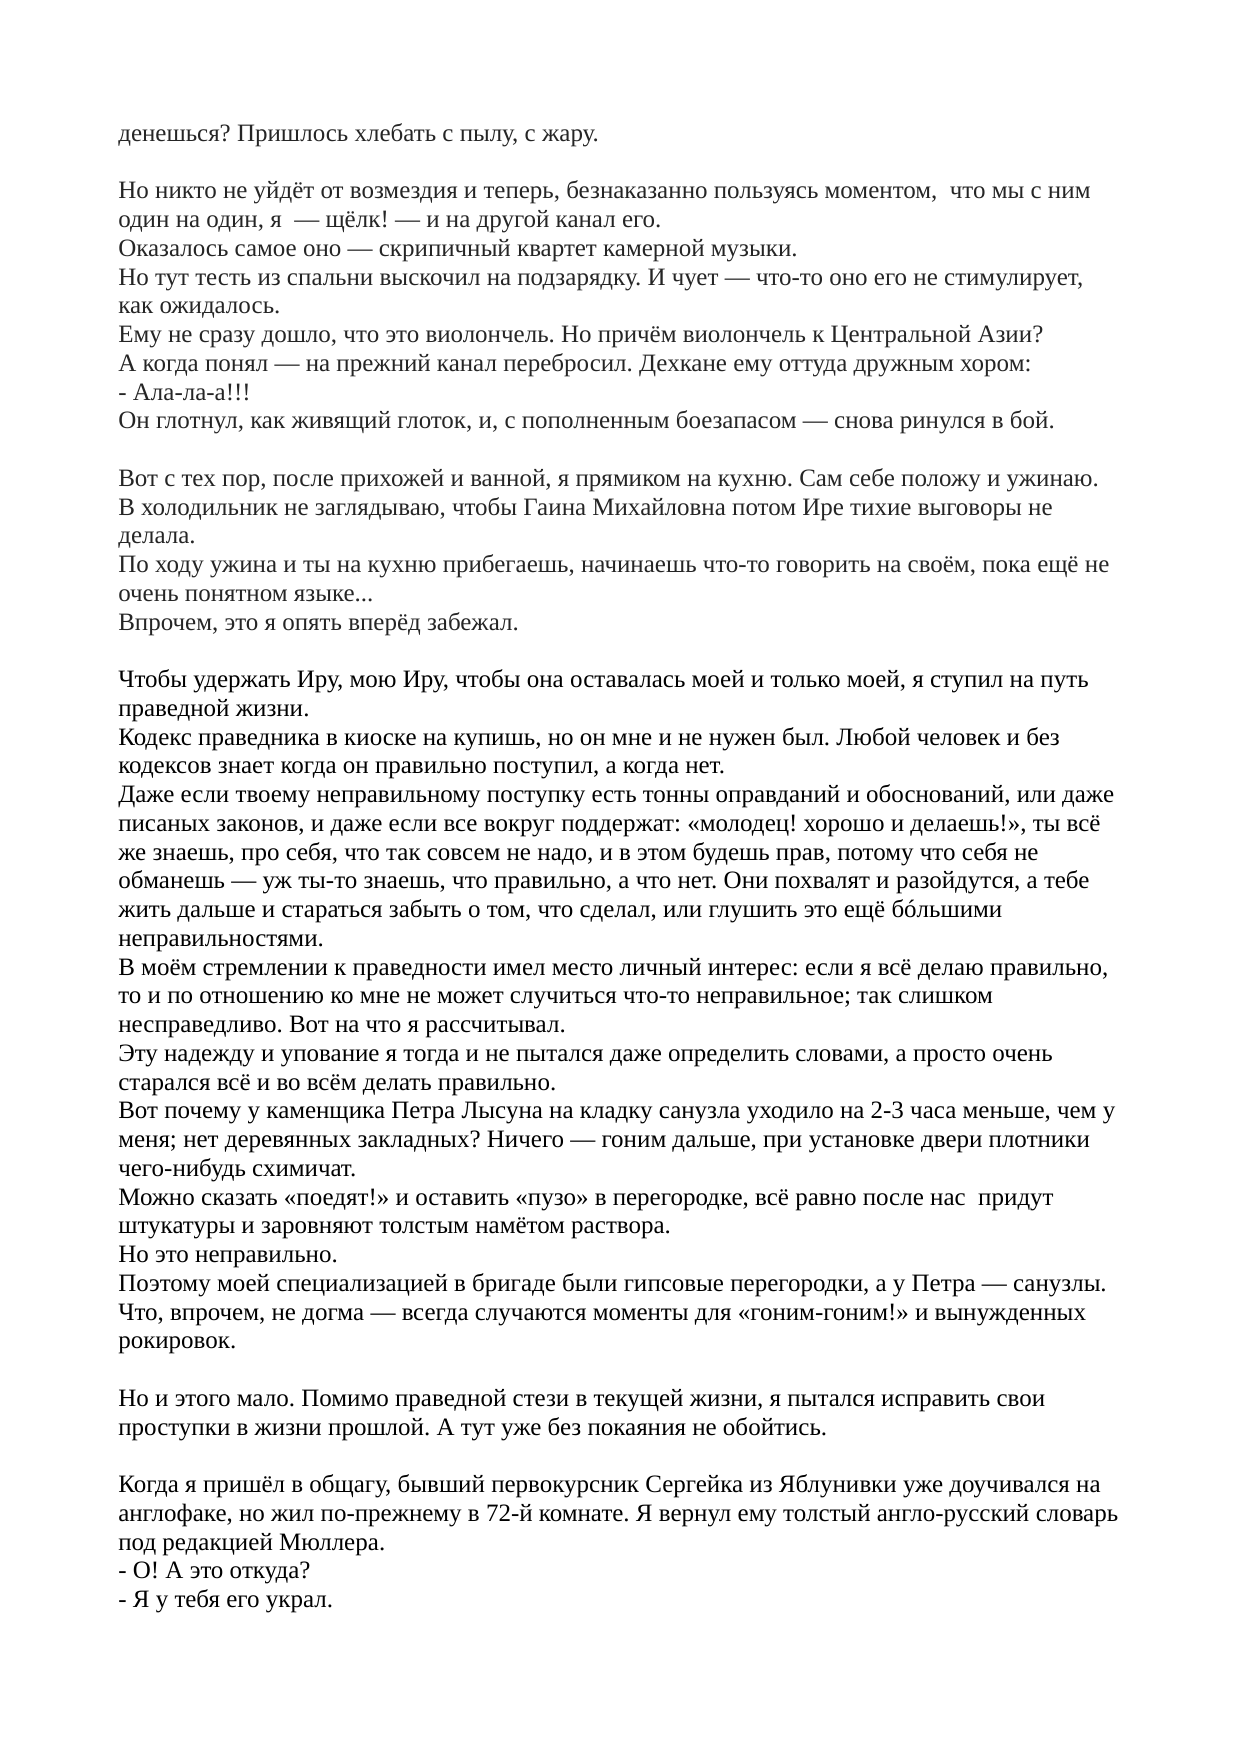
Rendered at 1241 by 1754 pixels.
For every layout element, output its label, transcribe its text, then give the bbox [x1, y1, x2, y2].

text Но никто не уйдёт от возмездия и теперь, безнаказанно пользуясь моментом, что мы с ним один на один, я — щёлк! — и на другой канал его. [118, 176, 1122, 233]
text А когда понял — на прежний канал перебросил. Дехкане ему оттуда дружным хором: [118, 348, 1122, 377]
text Ему не сразу дошло, что это виолончель. Но причём виолончель к Центральной Азии? [118, 319, 1122, 348]
text Когда я пришёл в общагу, бывший первокурсник Сергейка из Яблунивки уже доучивался на англофаке, но жил по-прежнему в 72-й комнате. Я вернул ему толстый англо-русский словарь под редакцией Мюллера. [118, 1469, 1122, 1556]
text Но и этого мало. Помимо праведной стези в текущей жизни, я пытался исправить свои проступки в жизни прошлой. А тут уже без покаяния не обойтись. [118, 1383, 1122, 1441]
text Кодекс праведника в киоске на купишь, но он мне и не нужен был. Любой человек и без кодексов знает когда он правильно поступил, а когда нет. [118, 722, 1122, 779]
text Вот с тех пор, после прихожей и ванной, я прямиком на кухню. Сам себе положу и ужинаю. В холодильник не заглядываю, чтобы Гаина Михайловна потом Ире тихие выговоры не делала. [118, 463, 1122, 549]
text Чтобы удержать Иру, мою Иру, чтобы она оставалась моей и только моей, я ступил на путь праведной жизни. [118, 664, 1122, 722]
text Что, впрочем, не догма — всегда случаются моменты для «гоним-гоним!» и вынужденных рокировок. [118, 1297, 1122, 1354]
text Можно сказать «поедят!» и оставить «пузо» в перегородке, всё равно после нас придут штукатуры и заровняют толстым намётом раствора. [118, 1182, 1122, 1239]
text По ходу ужина и ты на кухню прибегаешь, начинаешь что-то говорить на своём, пока ещё не очень понятном языке... [118, 549, 1122, 607]
text Впрочем, это я опять вперёд забежал. [118, 607, 1122, 636]
text Вот почему у каменщика Петра Лысуна на кладку санузла уходило на 2-3 часа меньше, чем у меня; нет деревянных закладных? Ничего — гоним дальше, при установке двери плотники чего-нибудь схимичат. [118, 1096, 1122, 1182]
text Эту надежду и упование я тогда и не пытался даже определить словами, а просто очень старался всё и во всём делать правильно. [118, 1038, 1122, 1096]
text - Ала-ла-а!!! [118, 377, 1122, 406]
text Но это неправильно. [118, 1239, 1122, 1268]
text - О! А это откуда? [118, 1556, 1122, 1584]
text Даже если твоему неправильному поступку есть тонны оправданий и обоснований, или даже писаных законов, и даже если все вокруг поддержат: «молодец! хорошо и делаешь!», ты всё же знаешь, про себя, что так совсем не надо, и в этом будешь прав, потому что себя не обманешь — уж ты-то знаешь, что правильно, а что нет. Они похвалят и разойдутся, а тебе жить дальше и стараться забыть о том, что сделал, или глушить это ещё бóльшими неправильностями. [118, 779, 1122, 952]
text Но тут тесть из спальни выскочил на подзарядку. И чует — что-то оно его не стимулирует, как ожидалось. [118, 262, 1122, 319]
text Оказалось самое оно — скрипичный квартет камерной музыки. [118, 233, 1122, 262]
text В моём стремлении к праведности имел место личный интерес: если я всё делаю правильно, то и по отношению ко мне не может случиться что-то неправильное; так слишком несправедливо. Вот на что я рассчитывал. [118, 952, 1122, 1038]
text Поэтому моей специализацией в бригаде были гипсовые перегородки, а у Петра — санузлы. [118, 1268, 1122, 1297]
text Он глотнул, как живящий глоток, и, с пополненным боезапасом — снова ринулся в бой. [118, 406, 1122, 434]
text - Я у тебя его украл. [118, 1584, 1122, 1613]
text денешься? Пришлось хлебать с пылу, с жару. [118, 118, 1122, 147]
